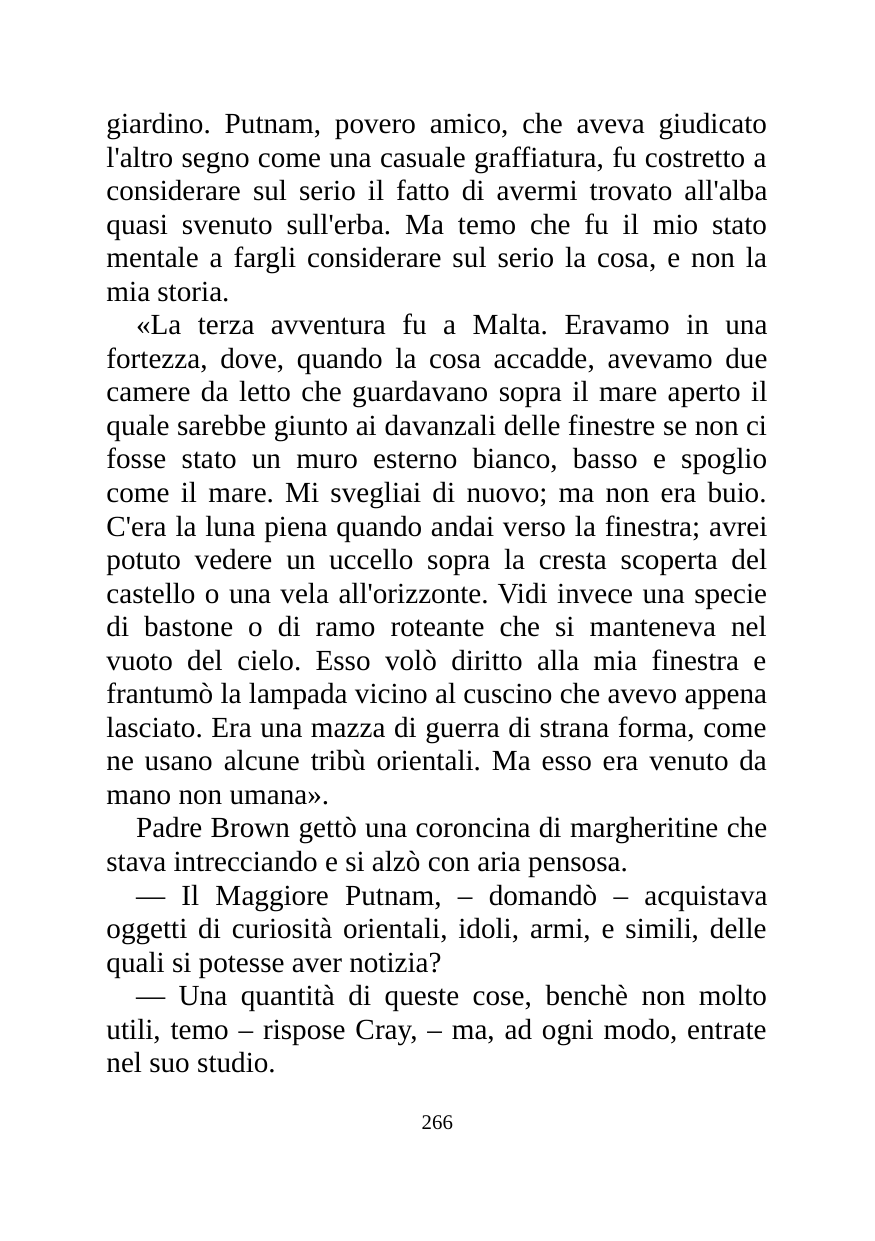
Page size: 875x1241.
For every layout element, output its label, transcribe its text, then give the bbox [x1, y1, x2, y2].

text giardino. Putnam, povero amico, che aveva giudicato l'altro segno come una casuale graffiatura, fu costretto a considerare sul serio il fatto di avermi trovato all'alba quasi svenuto sull'erba. Ma temo che fu il mio stato mentale a fargli considerare sul serio la cosa, e non la mia storia. [106, 106, 768, 307]
text «La terza avventura fu a Malta. Eravamo in una fortezza, dove, quando la cosa accadde, avevamo due camere da letto che guardavano sopra il mare aperto il quale sarebbe giunto ai davanzali delle finestre se non ci fosse stato un muro esterno bianco, basso e spoglio come il mare. Mi svegliai di nuovo; ma non era buio. C'era la luna piena quando andai verso la finestra; avrei potuto vedere un uccello sopra la cresta scoperta del castello o una vela all'orizzonte. Vidi invece una specie di bastone o di ramo roteante che si manteneva nel vuoto del cielo. Esso volò diritto alla mia finestra e frantumò la lampada vicino al cuscino che avevo appena lasciato. Era una mazza di guerra di strana forma, come ne usano alcune tribù orientali. Ma esso era venuto da mano non umana». [106, 307, 768, 811]
text — Il Maggiore Putnam, – domandò – acquistava oggetti di curiosità orientali, idoli, armi, e simili, delle quali si potesse aver notizia? [106, 878, 768, 978]
text — Una quantità di queste cose, benchè non molto utili, temo – rispose Cray, – ma, ad ogni modo, entrate nel suo studio. [106, 978, 768, 1079]
text Padre Brown gettò una coroncina di margheritine che stava intrecciando e si alzò con aria pensosa. [106, 811, 768, 878]
